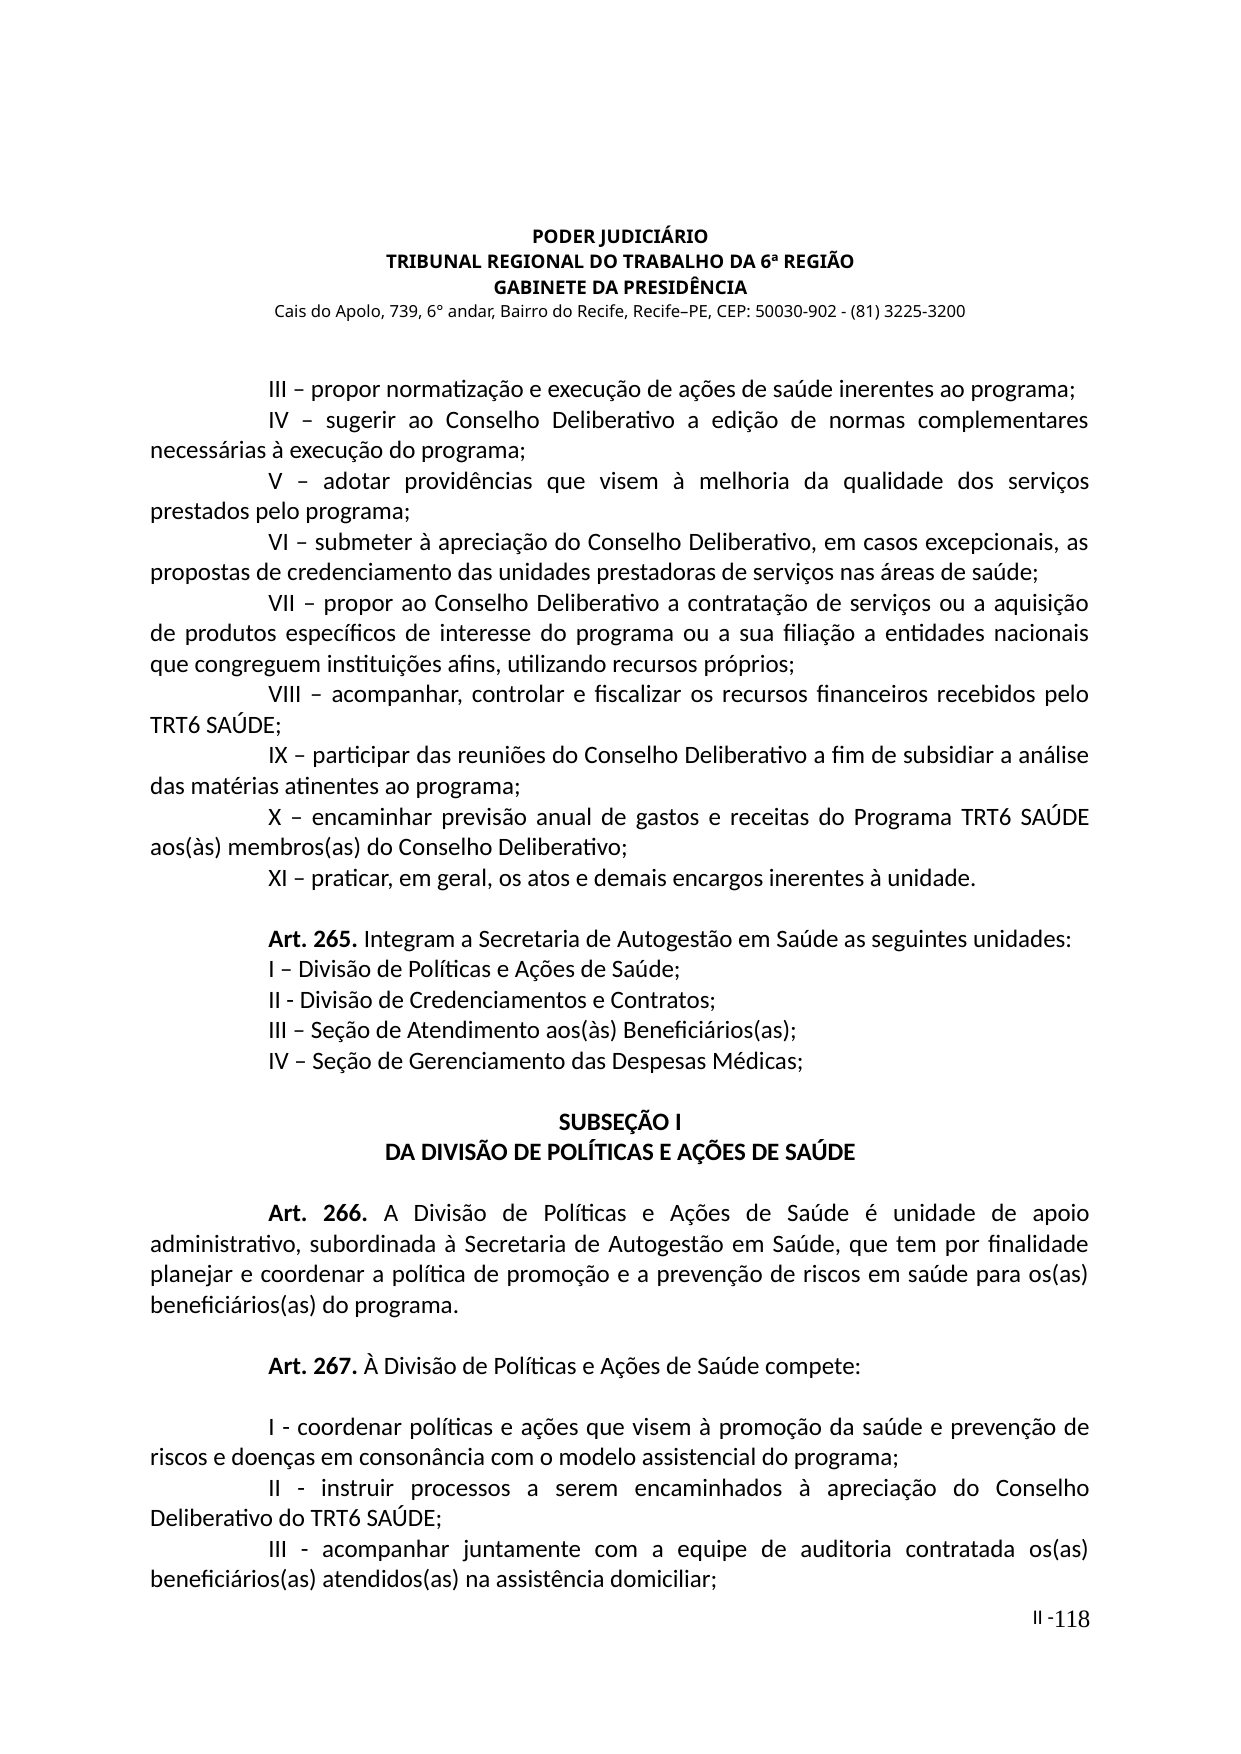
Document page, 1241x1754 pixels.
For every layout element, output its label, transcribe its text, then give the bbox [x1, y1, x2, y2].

text XI – praticar, em geral, os atos e demais encargos inerentes à unidade. [150, 862, 1090, 892]
picture [562, 98, 671, 210]
text Art. 265. Integram a Secretaria de Autogestão em Saúde as seguintes unidades: [150, 923, 1090, 953]
text IX – participar das reuniões do Conselho Deliberativo a fim de subsidiar a análise das matérias atinentes ao programa; [150, 739, 1090, 801]
text X – encaminhar previsão anual de gastos e receitas do Programa TRT6 SAÚDE aos(às) membros(as) do Conselho Deliberativo; [150, 801, 1090, 862]
text SUBSEÇÃO I [150, 1106, 1090, 1136]
picture [827, 98, 1036, 224]
text VII – propor ao Conselho Deliberativo a contratação de serviços ou a aquisição de produtos específicos de interesse do programa ou a sua filiação a entidades nacionais que congreguem instituições afins, utilizando recursos próprios; [150, 587, 1090, 678]
text II - Divisão de Credenciamentos e Contratos; [150, 984, 1090, 1014]
text VI – submeter à apreciação do Conselho Deliberativo, em casos excepcionais, as propostas de credenciamento das unidades prestadoras de serviços nas áreas de saúde; [150, 526, 1090, 587]
text V – adotar providências que visem à melhoria da qualidade dos serviços prestados pelo programa; [150, 465, 1090, 526]
text III – Seção de Atendimento aos(às) Beneficiários(as); [150, 1014, 1090, 1045]
text IV – Seção de Gerenciamento das Despesas Médicas; [150, 1045, 1090, 1075]
text Art. 267. À Divisão de Políticas e Ações de Saúde compete: [150, 1350, 1090, 1381]
text I – Divisão de Políticas e Ações de Saúde; [150, 953, 1090, 984]
text I - coordenar políticas e ações que visem à promoção da saúde e prevenção de riscos e doenças em consonância com o modelo assistencial do programa; [150, 1411, 1090, 1472]
text III - acompanhar juntamente com a equipe de auditoria contratada os(as) beneficiários(as) atendidos(as) na assistência domiciliar; [150, 1533, 1090, 1594]
text IV – sugerir ao Conselho Deliberativo a edição de normas complementares necessárias à execução do programa; [150, 404, 1090, 465]
text II - instruir processos a serem encaminhados à apreciação do Conselho Deliberativo do TRT6 SAÚDE; [150, 1472, 1090, 1533]
text DA DIVISÃO DE POLÍTICAS E AÇÕES DE SAÚDE [150, 1136, 1090, 1167]
text III – propor normatização e execução de ações de saúde inerentes ao programa; [150, 373, 1090, 404]
text VIII – acompanhar, controlar e fiscalizar os recursos financeiros recebidos pelo TRT6 SAÚDE; [150, 678, 1090, 739]
text Art. 266. A Divisão de Políticas e Ações de Saúde é unidade de apoio administrativo, subordinada à Secretaria de Autogestão em Saúde, que tem por finalidade planejar e coordenar a política de promoção e a prevenção de riscos em saúde para os(as) beneficiários(as) do programa. [150, 1197, 1090, 1319]
